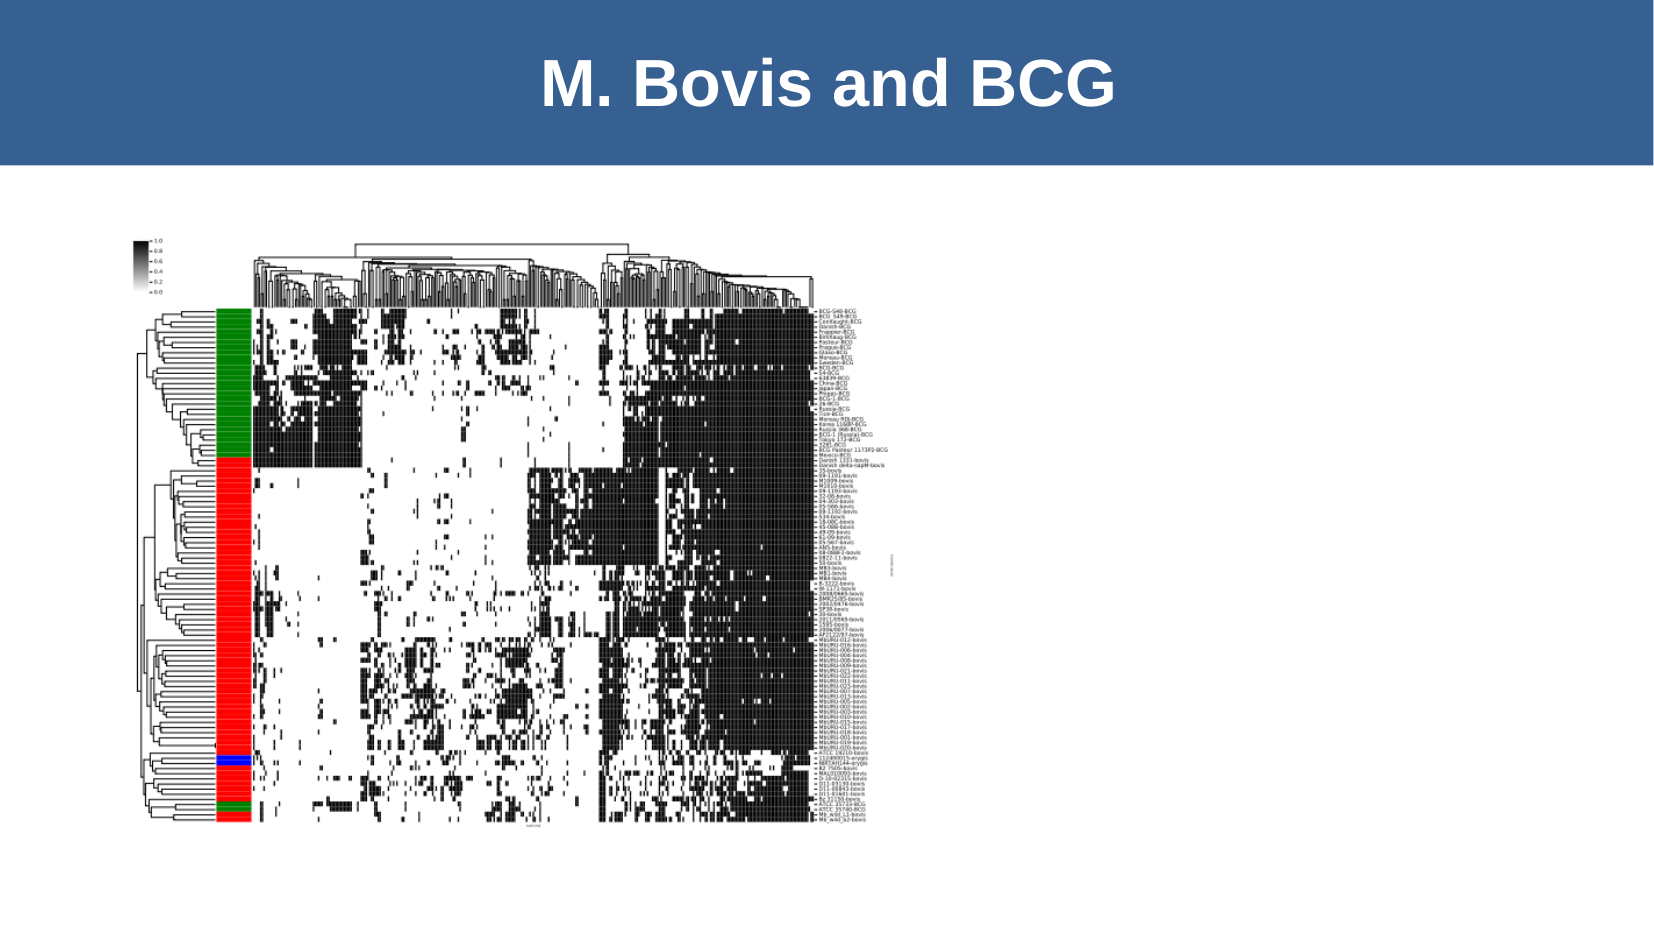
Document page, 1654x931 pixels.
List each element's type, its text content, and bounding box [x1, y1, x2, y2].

text_box M. Bovis and BCG [0, 0, 1654, 166]
picture [23, 191, 902, 863]
